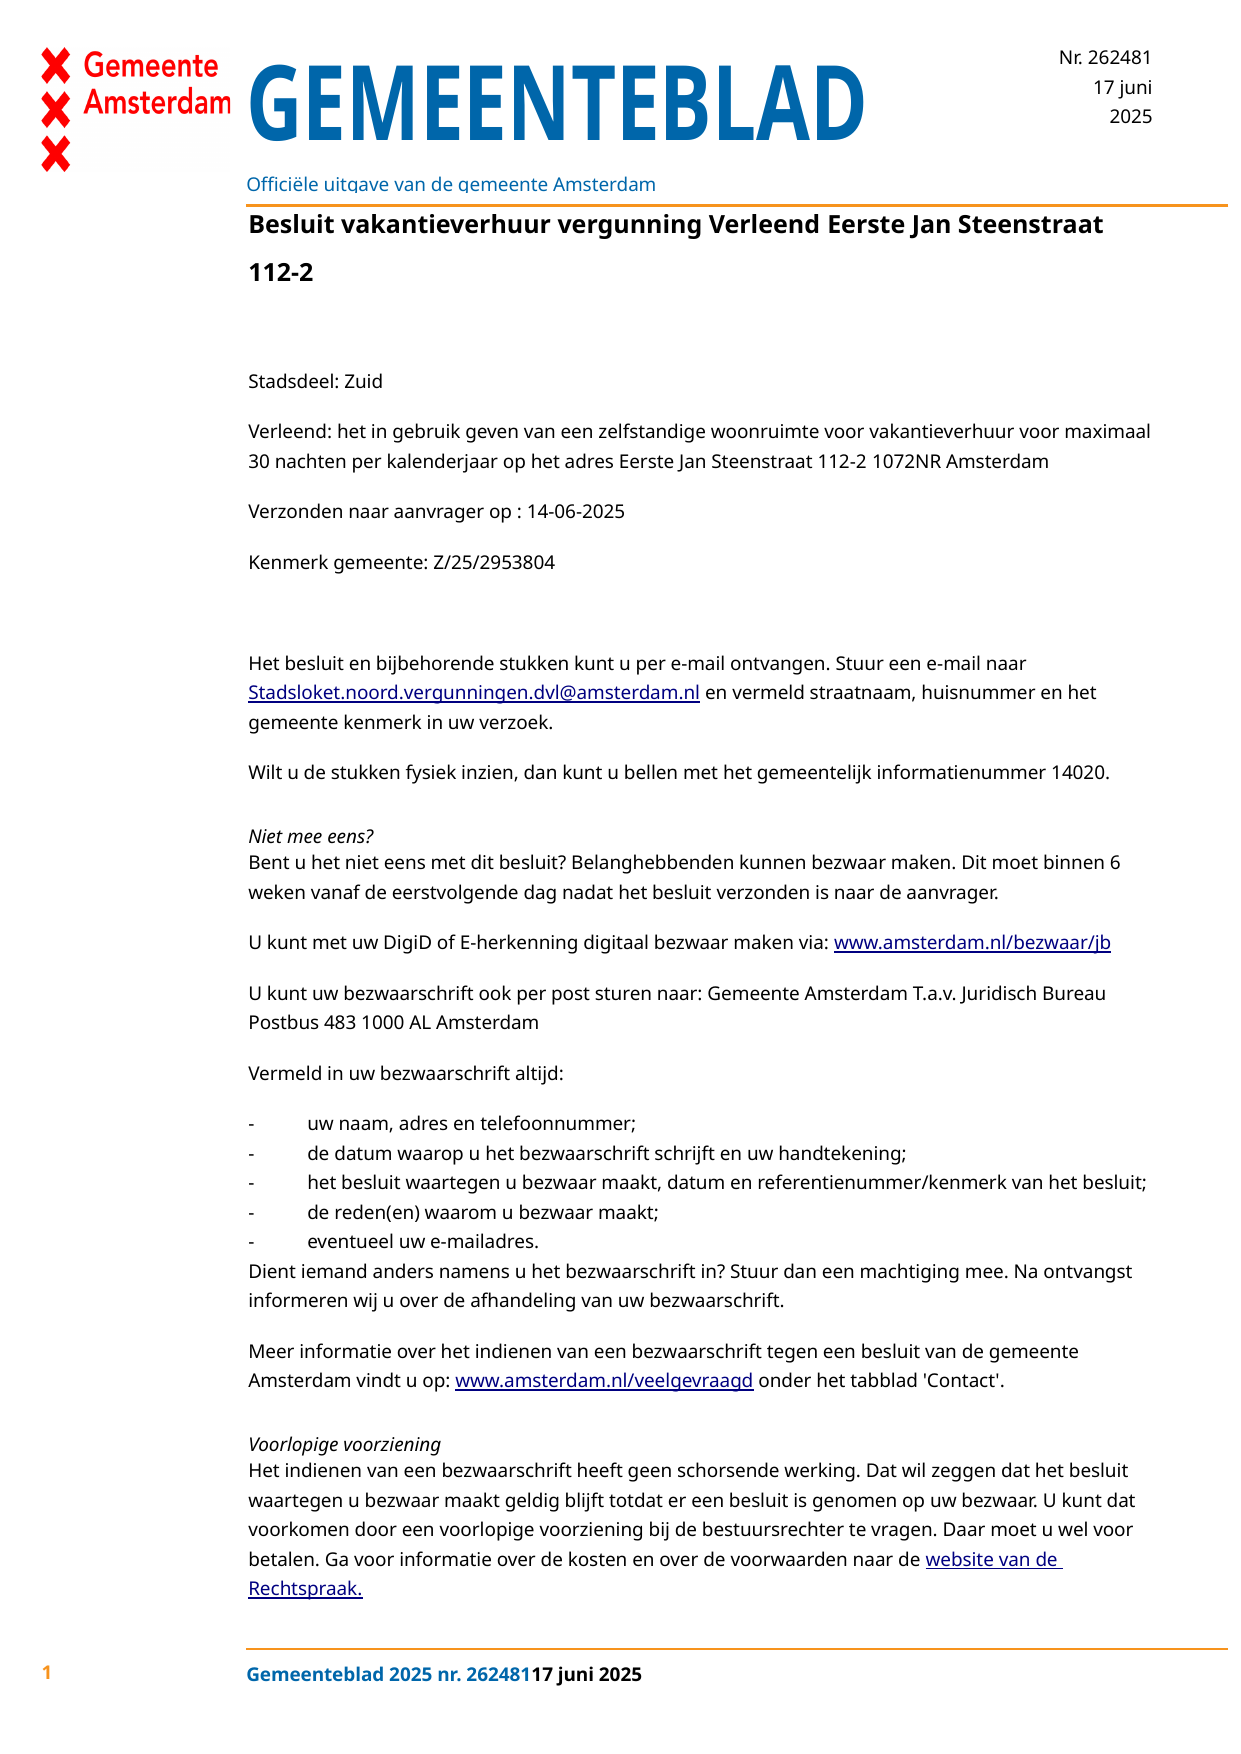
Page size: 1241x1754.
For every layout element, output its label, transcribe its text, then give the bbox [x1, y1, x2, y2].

text Dient iemand anders namens u het bezwaarschrift in? Stuur dan een machtiging mee. Na ontvangst informeren wij u over de afhandeling van uw bezwaarschrift. [248, 1258, 1152, 1313]
text Verleend: het in gebruik geven van een zelfstandige woonruimte voor vakantieverhuur voor maximaal 30 nachten per kalenderjaar op het adres Eerste Jan Steenstraat 112-2 1072NR Amsterdam [248, 419, 1152, 474]
list de reden(en) waarom u bezwaar maakt; [248, 1199, 1152, 1224]
text Kenmerk gemeente: Z/25/2953804 [248, 549, 1152, 575]
list uw naam, adres en telefoonnummer; [248, 1110, 1152, 1136]
text Niet mee eens? [248, 823, 1152, 849]
text Het indienen van een bezwaarschrift heeft geen schorsende werking. Dat wil zeggen dat het besluit waartegen u bezwaar maakt geldig blijft totdat er een besluit is genomen op uw bezwaar. U kunt dat voorkomen door een voorlopige voorziening bij de bestuursrechter te vragen. Daar moet u wel voor betalen. Ga voor informatie over de kosten en over de voorwaarden naar de website van de Rechtspraak. [248, 1457, 1152, 1601]
list eventueel uw e-mailadres. [248, 1228, 1152, 1254]
text Meer informatie over het indienen van een bezwaarschrift tegen een besluit van de gemeente Amsterdam vindt u op: www.amsterdam.nl/veelgevraagd onder het tabblad 'Contact'. [248, 1338, 1152, 1393]
text Wilt u de stukken fysiek inzien, dan kunt u bellen met het gemeentelijk informatienummer 14020. [248, 759, 1152, 785]
text Verzonden naar aanvrager op : 14-06-2025 [248, 499, 1152, 524]
text Voorlopige voorziening [248, 1432, 1152, 1457]
text U kunt uw bezwaarschrift ook per post sturen naar: Gemeente Amsterdam T.a.v. Juridisch Bureau Postbus 483 1000 AL Amsterdam [248, 980, 1152, 1035]
text Stadsdeel: Zuid [248, 368, 1152, 394]
text Vermeld in uw bezwaarschrift altijd: [248, 1060, 1152, 1085]
text Besluit vakantieverhuur vergunning Verleend Eerste Jan Steenstraat 112-2 [248, 207, 1152, 288]
list de datum waarop u het bezwaarschrift schrijft en uw handtekening; [248, 1140, 1152, 1165]
text Het besluit en bijbehorende stukken kunt u per e-mail ontvangen. Stuur een e-mail naar Stadsloket.noord.vergunningen.dvl@amsterdam.nl en vermeld straatnaam, huisnummer en het gemeente kenmerk in uw verzoek. [248, 650, 1152, 735]
text Bent u het niet eens met dit besluit? Belanghebbenden kunnen bezwaar maken. Dit moet binnen 6 weken vanaf de eerstvolgende dag nadat het besluit verzonden is naar de aanvrager. [248, 849, 1152, 904]
text U kunt met uw DigiD of E-herkenning digitaal bezwaar maken via: www.amsterdam.nl/bezwaar/jb [248, 929, 1152, 955]
picture [41, 47, 231, 172]
list het besluit waartegen u bezwaar maakt, datum en referentienummer/kenmerk van het besluit; [248, 1169, 1152, 1195]
